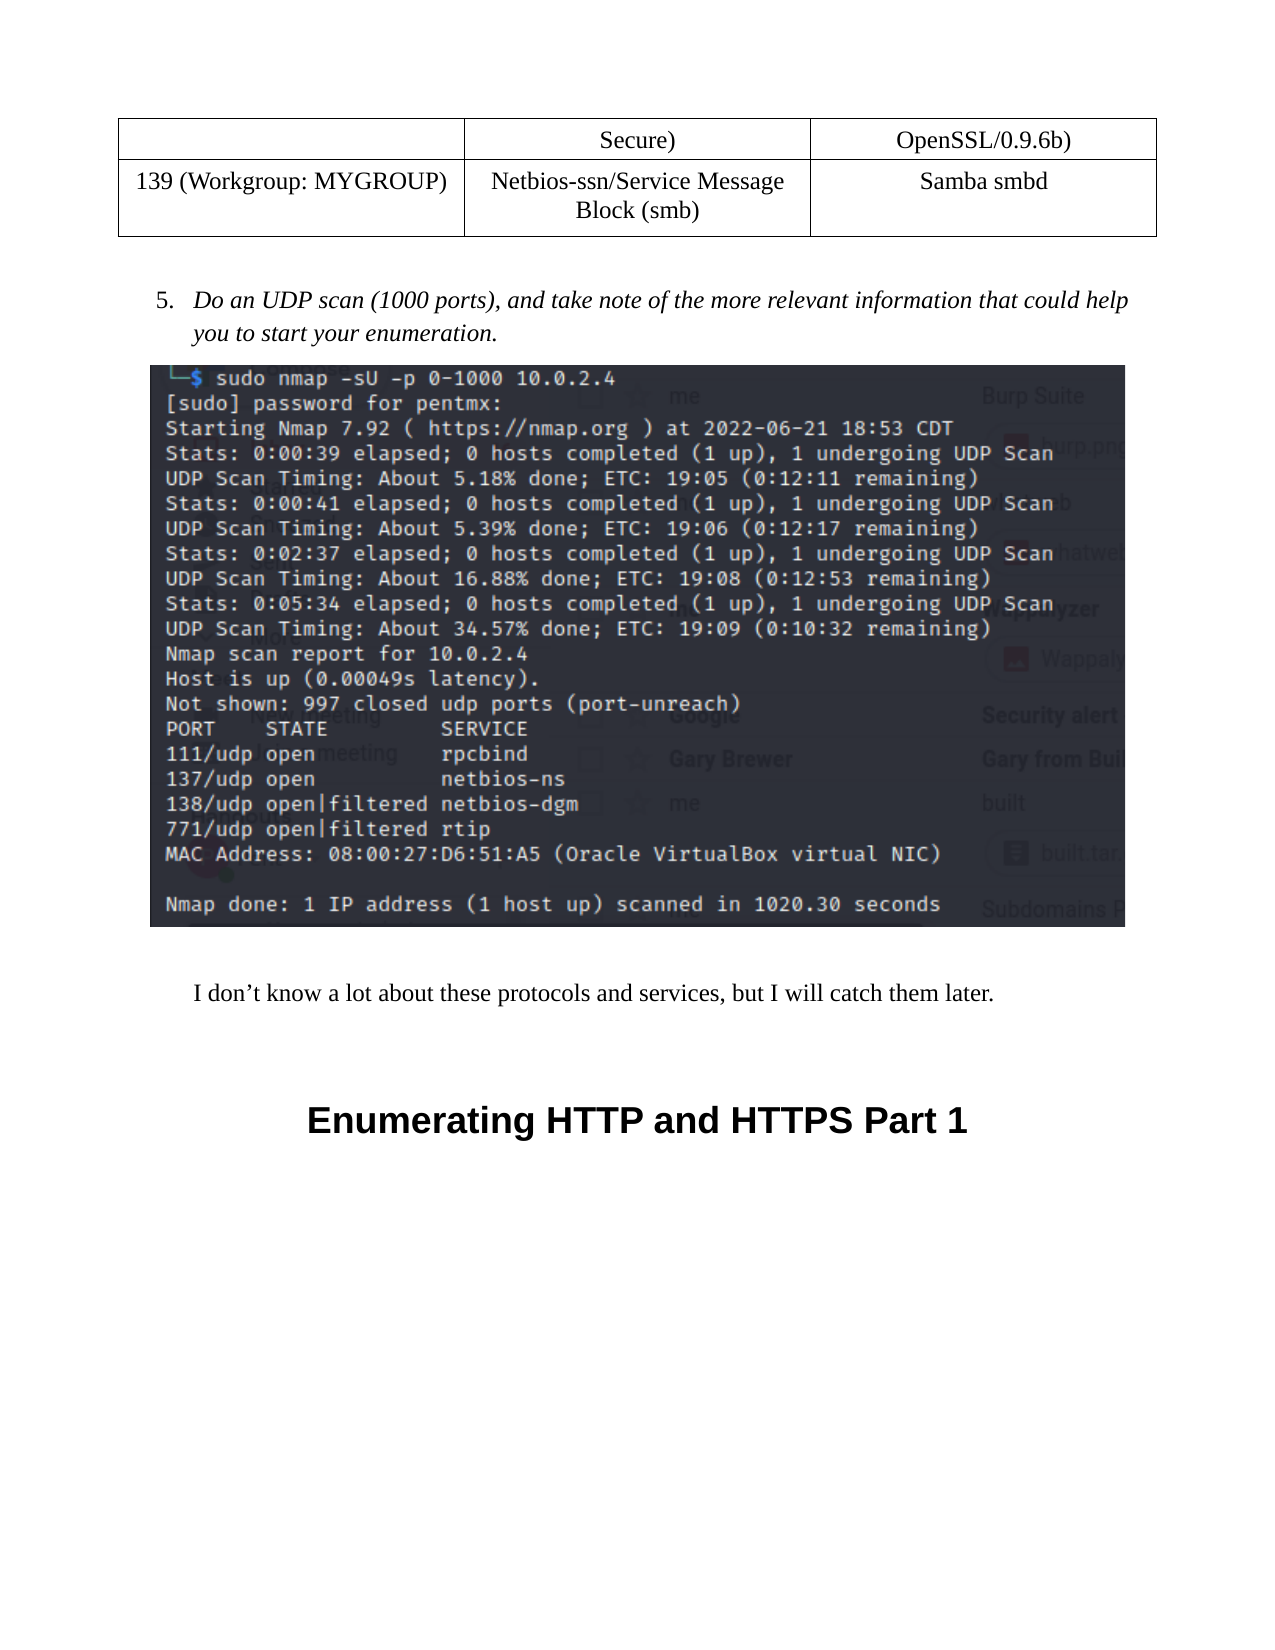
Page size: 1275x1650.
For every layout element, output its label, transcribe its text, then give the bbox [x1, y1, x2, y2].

list Do an UDP scan (1000 ports), and take note of the more relevant information that could help you to start your enumeration. [156, 285, 1157, 347]
table_cell [119, 119, 464, 159]
table_cell 139 (Workgroup: MYGROUP) [119, 160, 464, 236]
subtitle Enumerating HTTP and HTTPS Part 1 [118, 1098, 1157, 1142]
list I don’t know a lot about these protocols and services, but I will catch them later. [156, 978, 1157, 1007]
table_cell Netbios-ssn/Service Message Block (smb) [465, 160, 810, 236]
table_cell Secure) [465, 119, 810, 159]
table_cell OpenSSL/0.9.6b) [811, 119, 1156, 159]
table_cell Samba smbd [811, 160, 1156, 236]
picture [150, 365, 1125, 927]
